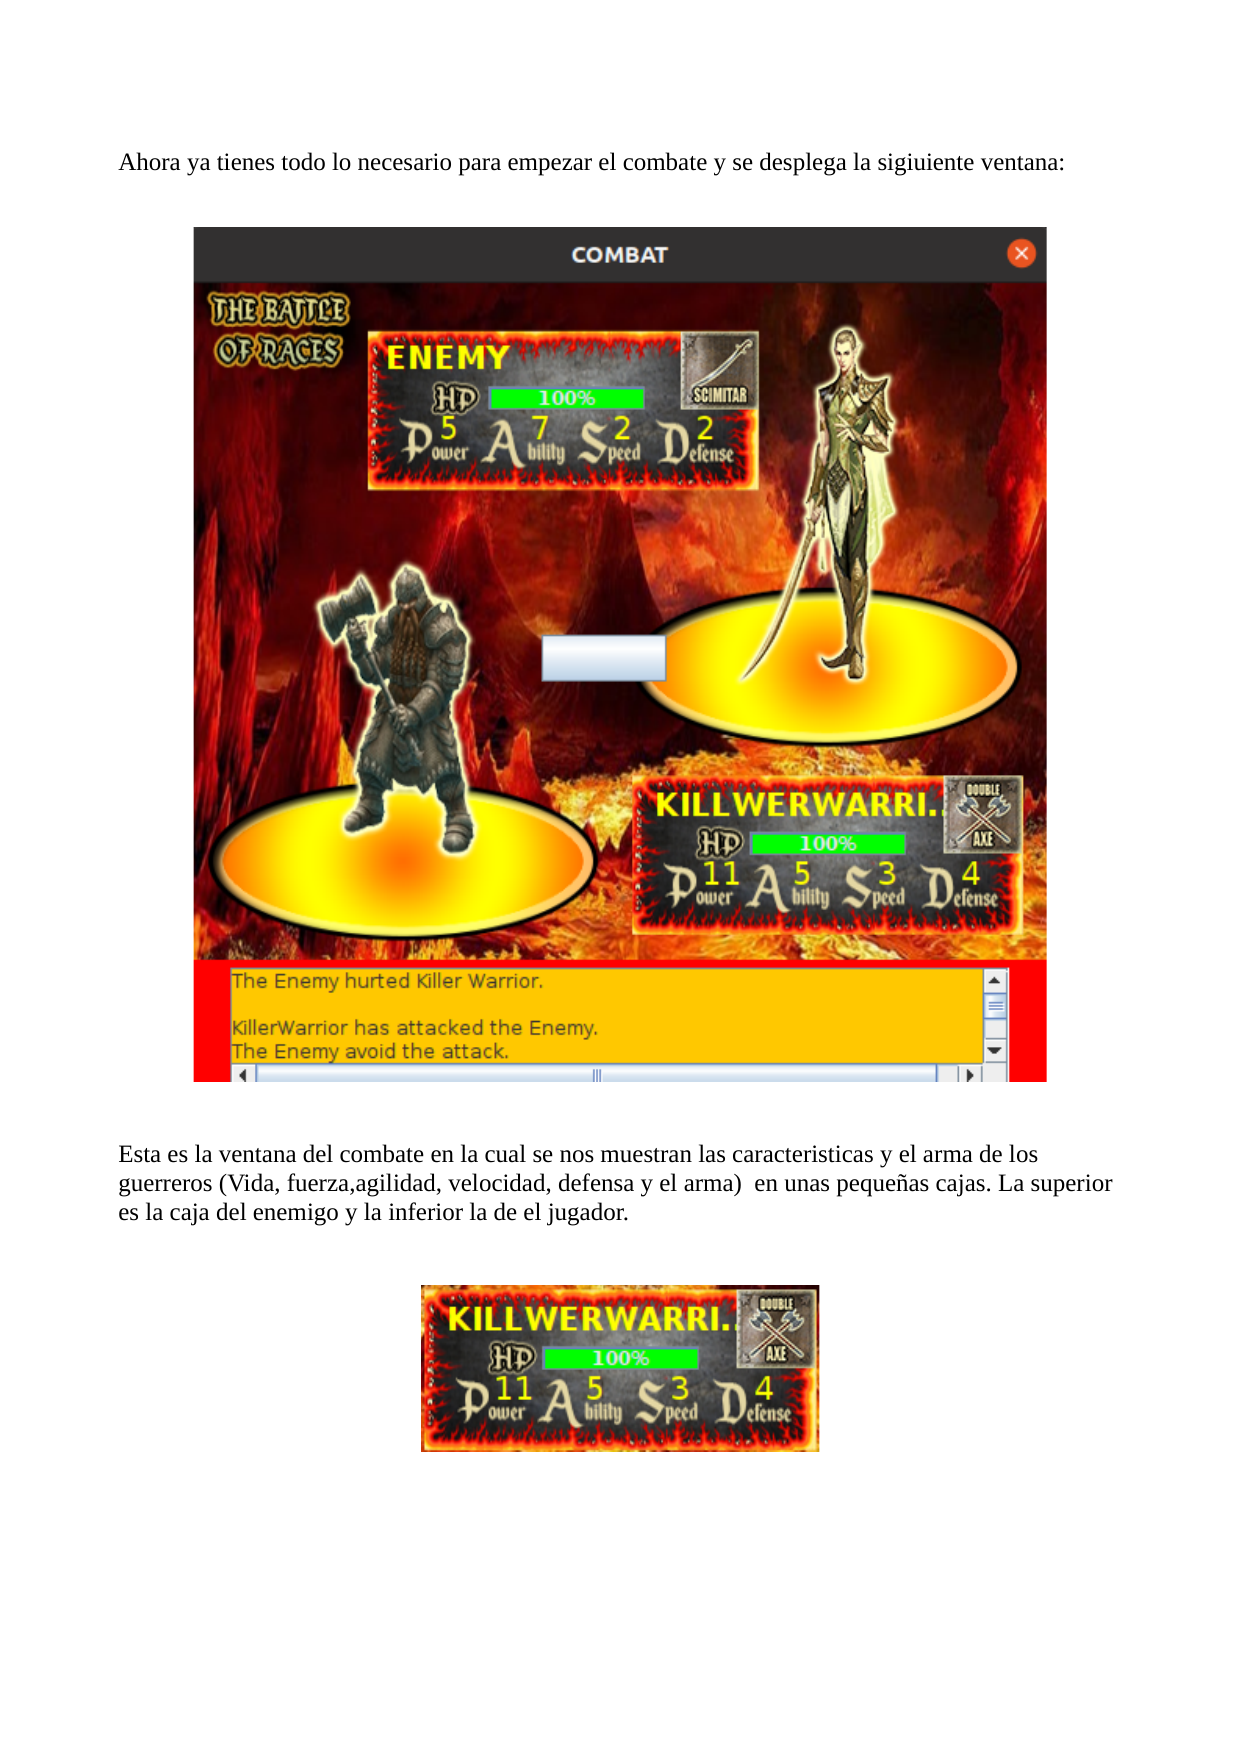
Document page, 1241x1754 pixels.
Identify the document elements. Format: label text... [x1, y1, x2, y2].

text Ahora ya tienes todo lo necesario para empezar el combate y se desplega la sigiuiente ventana: [118, 147, 1122, 176]
picture [421, 1285, 820, 1452]
picture [193, 227, 1047, 1082]
text Esta es la ventana del combate en la cual se nos muestran las caracteristicas y el arma de los guerreros (Vida, fuerza,agilidad, velocidad, defensa y el arma) en unas pequeñas cajas. La superior es la caja del enemigo y la inferior la de el jugador. [118, 1139, 1122, 1226]
